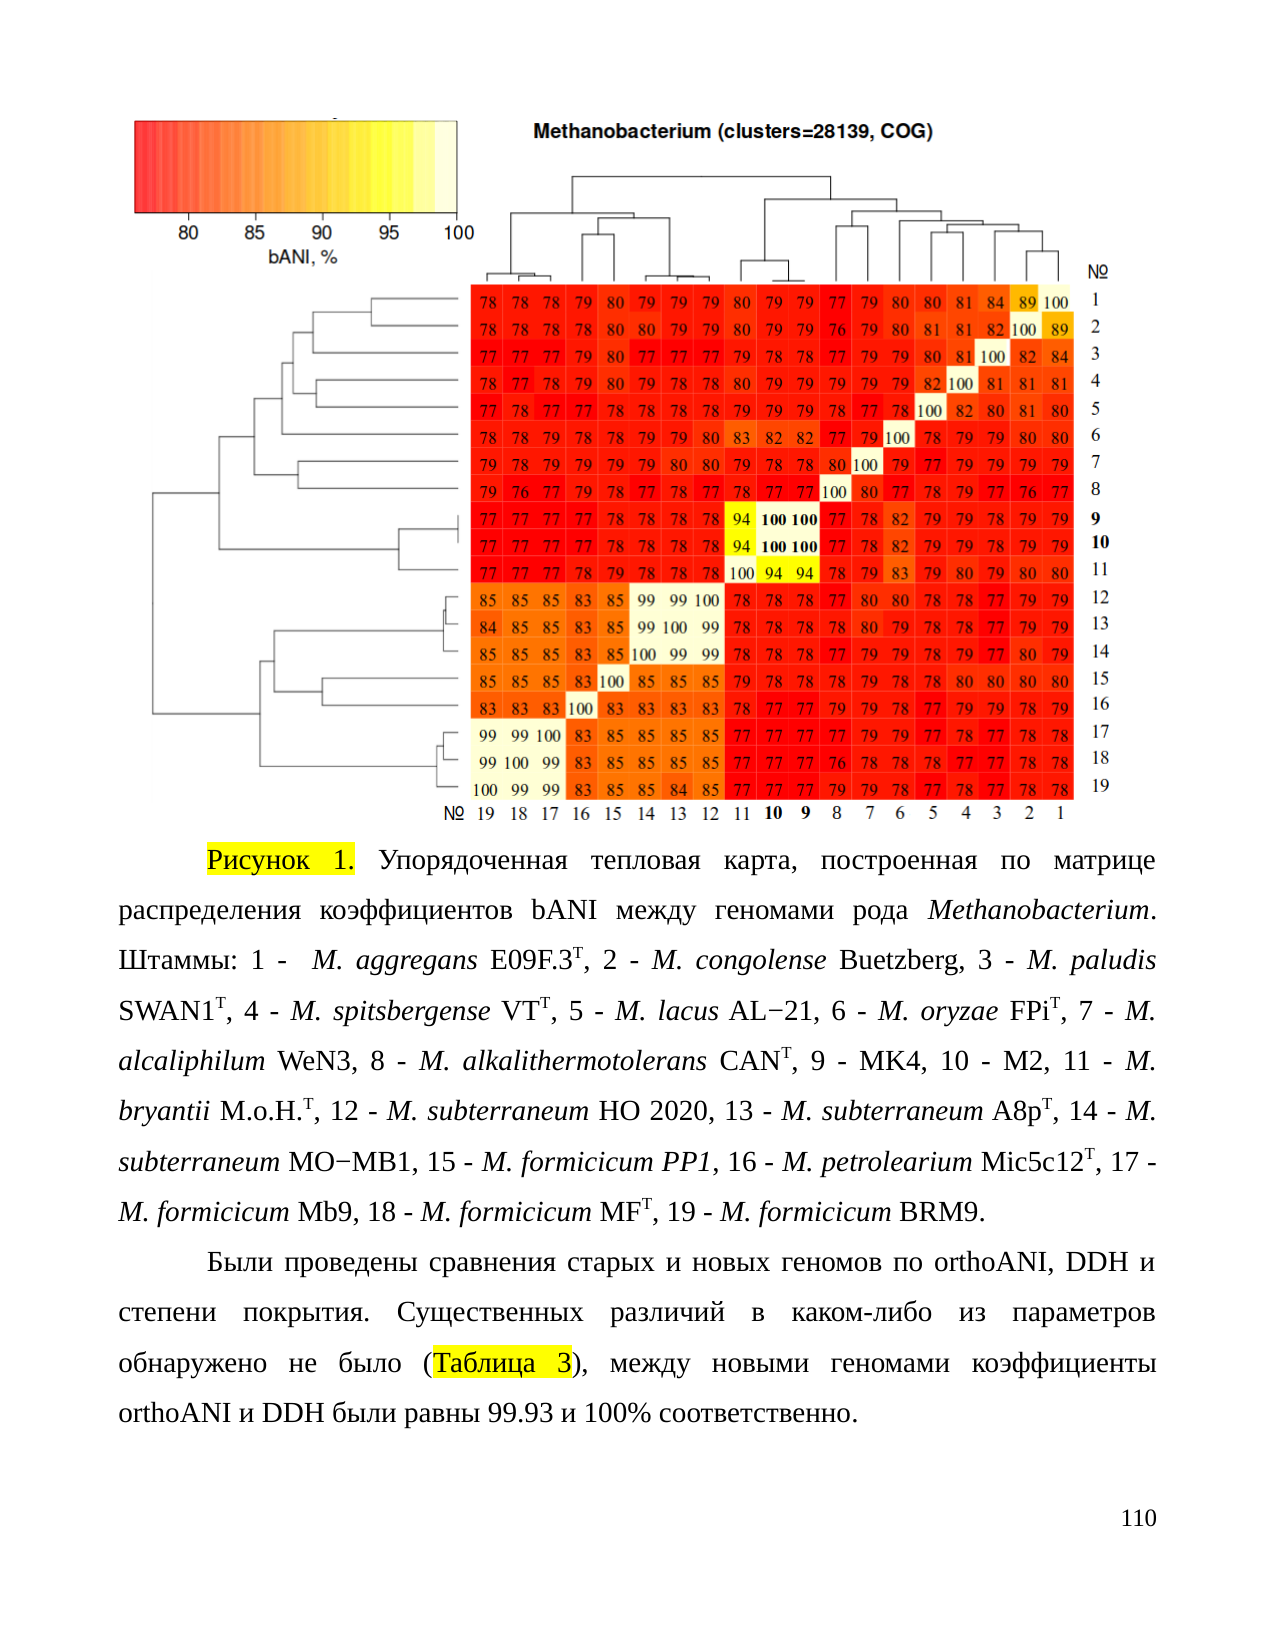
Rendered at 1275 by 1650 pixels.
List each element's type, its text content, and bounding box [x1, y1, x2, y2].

text Были проведены сравнения старых и новых геномов по orthoANI, DDH и степени покрытия. Существенных различий в каком-либо из параметров обнаружено не было (Таблица 3), между новыми геномами коэффициенты orthoANI и DDH были равны 99.93 и 100% соответственно. [118, 1244, 1157, 1429]
picture [118, 118, 1123, 825]
text Рисунок 1. Упорядоченная тепловая карта, построенная по матрице распределения коэффициентов bANI между геномами рода Methanobacterium. Штаммы: 1 - M. aggregans E09F.3T, 2 - M. congolense Buetzberg, 3 - M. paludis SWAN1T, 4 - M. spitsbergense VTT, 5 - M. lacus AL−21, 6 - M. oryzae FPiT, 7 - M. alcaliphilum WeN3, 8 - M. alkalithermotolerans CANT, 9 - MK4, 10 - M2, 11 - M. bryantii M.o.H.T, 12 - M. subterraneum HO 2020, 13 - M. subterraneum A8pT, 14 - M. subterraneum MO−MB1, 15 - M. formicicum PP1, 16 - M. petrolearium Mic5c12T, 17 - M. formicicum Mb9, 18 - M. formicicum MFT, 19 - M. formicicum BRM9. [118, 842, 1157, 1227]
